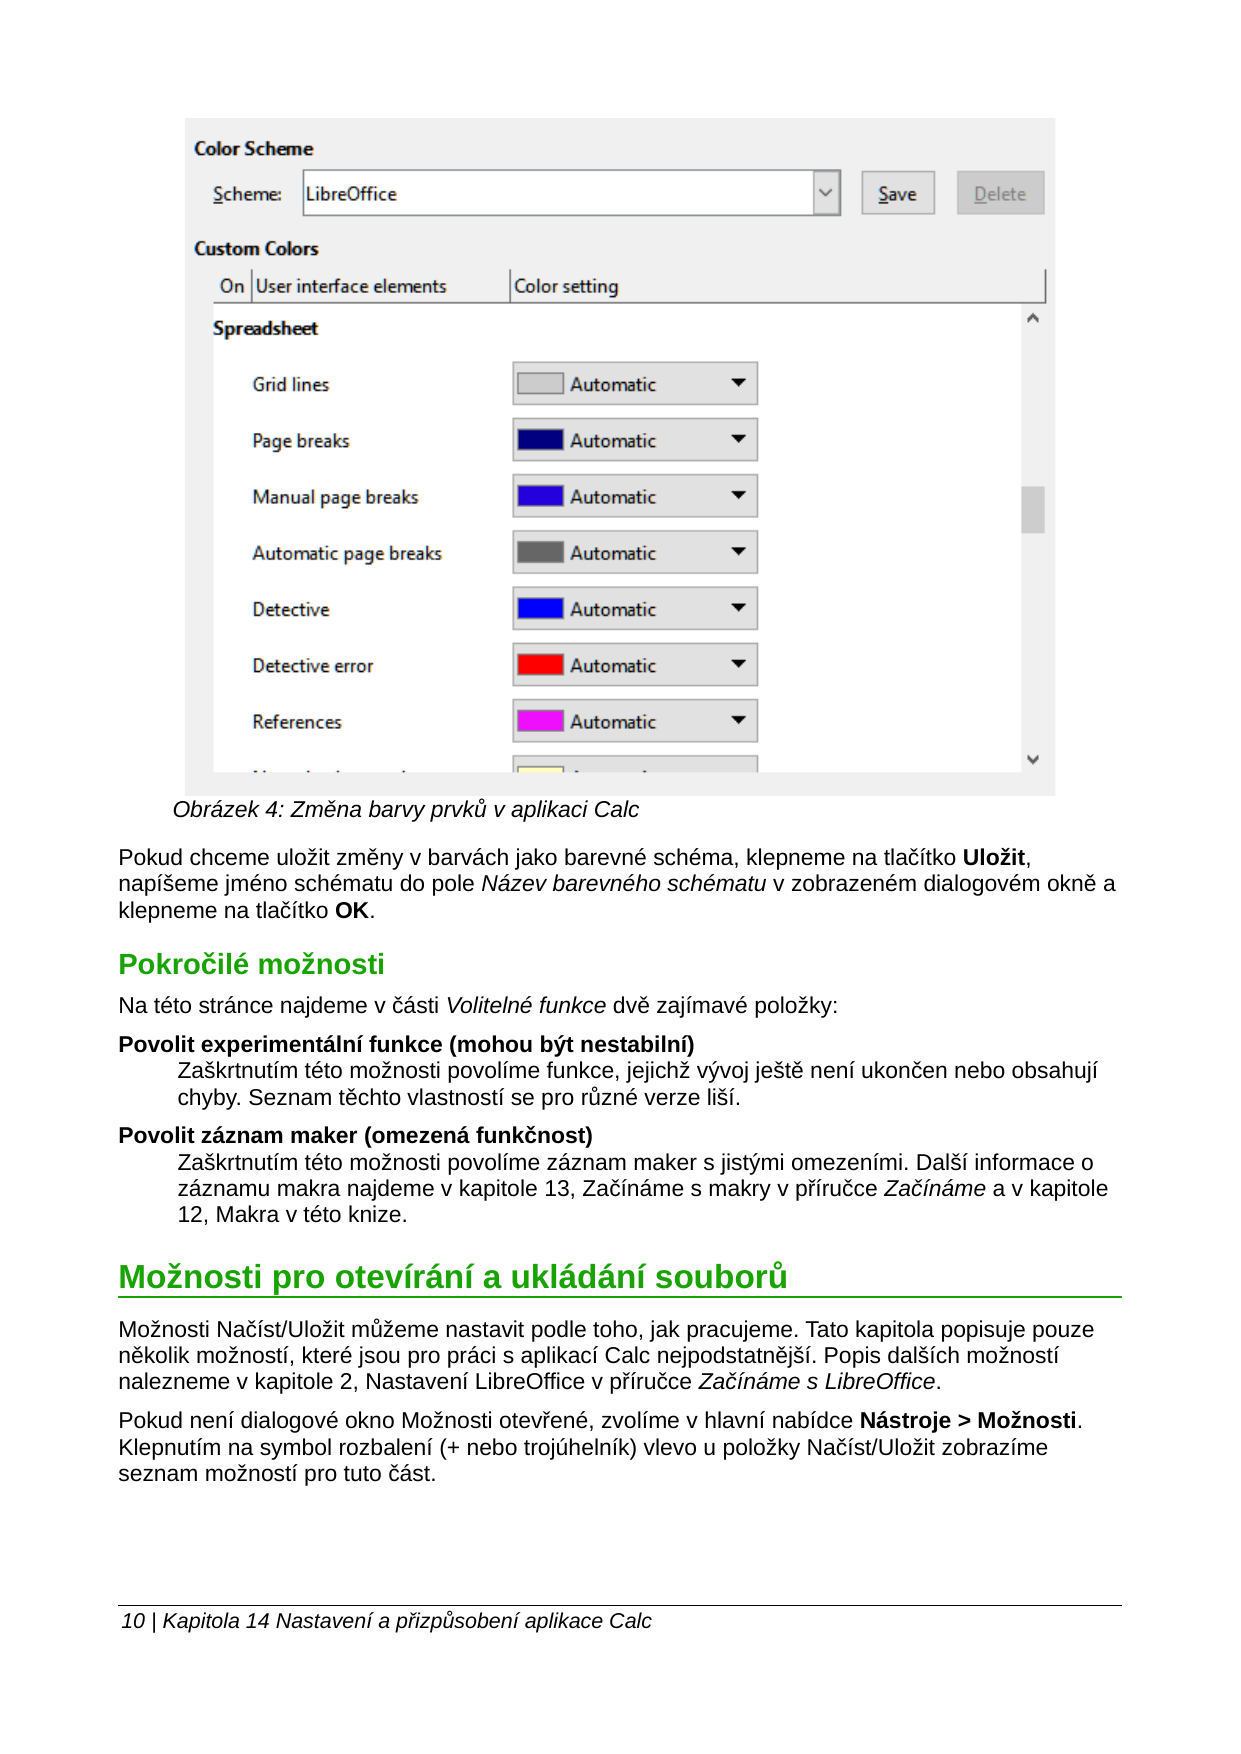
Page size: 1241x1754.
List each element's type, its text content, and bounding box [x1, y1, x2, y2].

text Na této stránce najdeme v části Volitelné funkce dvě zajímavé položky: [118, 992, 1122, 1018]
subtitle Možnosti pro otevírání a ukládání souborů [118, 1257, 1122, 1296]
subtitle Pokročilé možnosti [118, 947, 1122, 980]
text Zaškrtnutím této možnosti povolíme funkce, jejichž vývoj ještě není ukončen nebo obsahují chyby. Seznam těchto vlastností se pro různé verze liší. [177, 1057, 1122, 1110]
text Povolit experimentální funkce (mohou být nestabilní) [118, 1031, 1122, 1057]
text Povolit záznam maker (omezená funkčnost) [118, 1122, 1122, 1149]
text Možnosti Načíst/Uložit můžeme nastavit podle toho, jak pracujeme. Tato kapitola popisuje pouze několik možností, které jsou pro práci s aplikací Calc nejpodstatnější. Popis dalších možností nalezneme v kapitole 2, Nastavení LibreOffice v příručce Začínáme s LibreOffice. [118, 1316, 1122, 1394]
text Obrázek 4: Změna barvy prvků v aplikaci Calc [172, 796, 1068, 822]
text Pokud není dialogové okno Možnosti otevřené, zvolíme v hlavní nabídce Nástroje > Možnosti. Klepnutím na symbol rozbalení (+ nebo trojúhelník) vlevo u položky Načíst/Uložit zobrazíme seznam možností pro tuto část. [118, 1407, 1122, 1486]
picture [184, 118, 1056, 796]
text Pokud chceme uložit změny v barvách jako barevné schéma, klepneme na tlačítko Uložit, napíšeme jméno schématu do pole Název barevného schématu v zobrazeném dialogovém okně a klepneme na tlačítko OK. [118, 844, 1122, 923]
text Zaškrtnutím této možnosti povolíme záznam maker s jistými omezeními. Další informace o záznamu makra najdeme v kapitole 13, Začínáme s makry v příručce Začínáme a v kapitole 12, Makra v této knize. [177, 1149, 1122, 1228]
